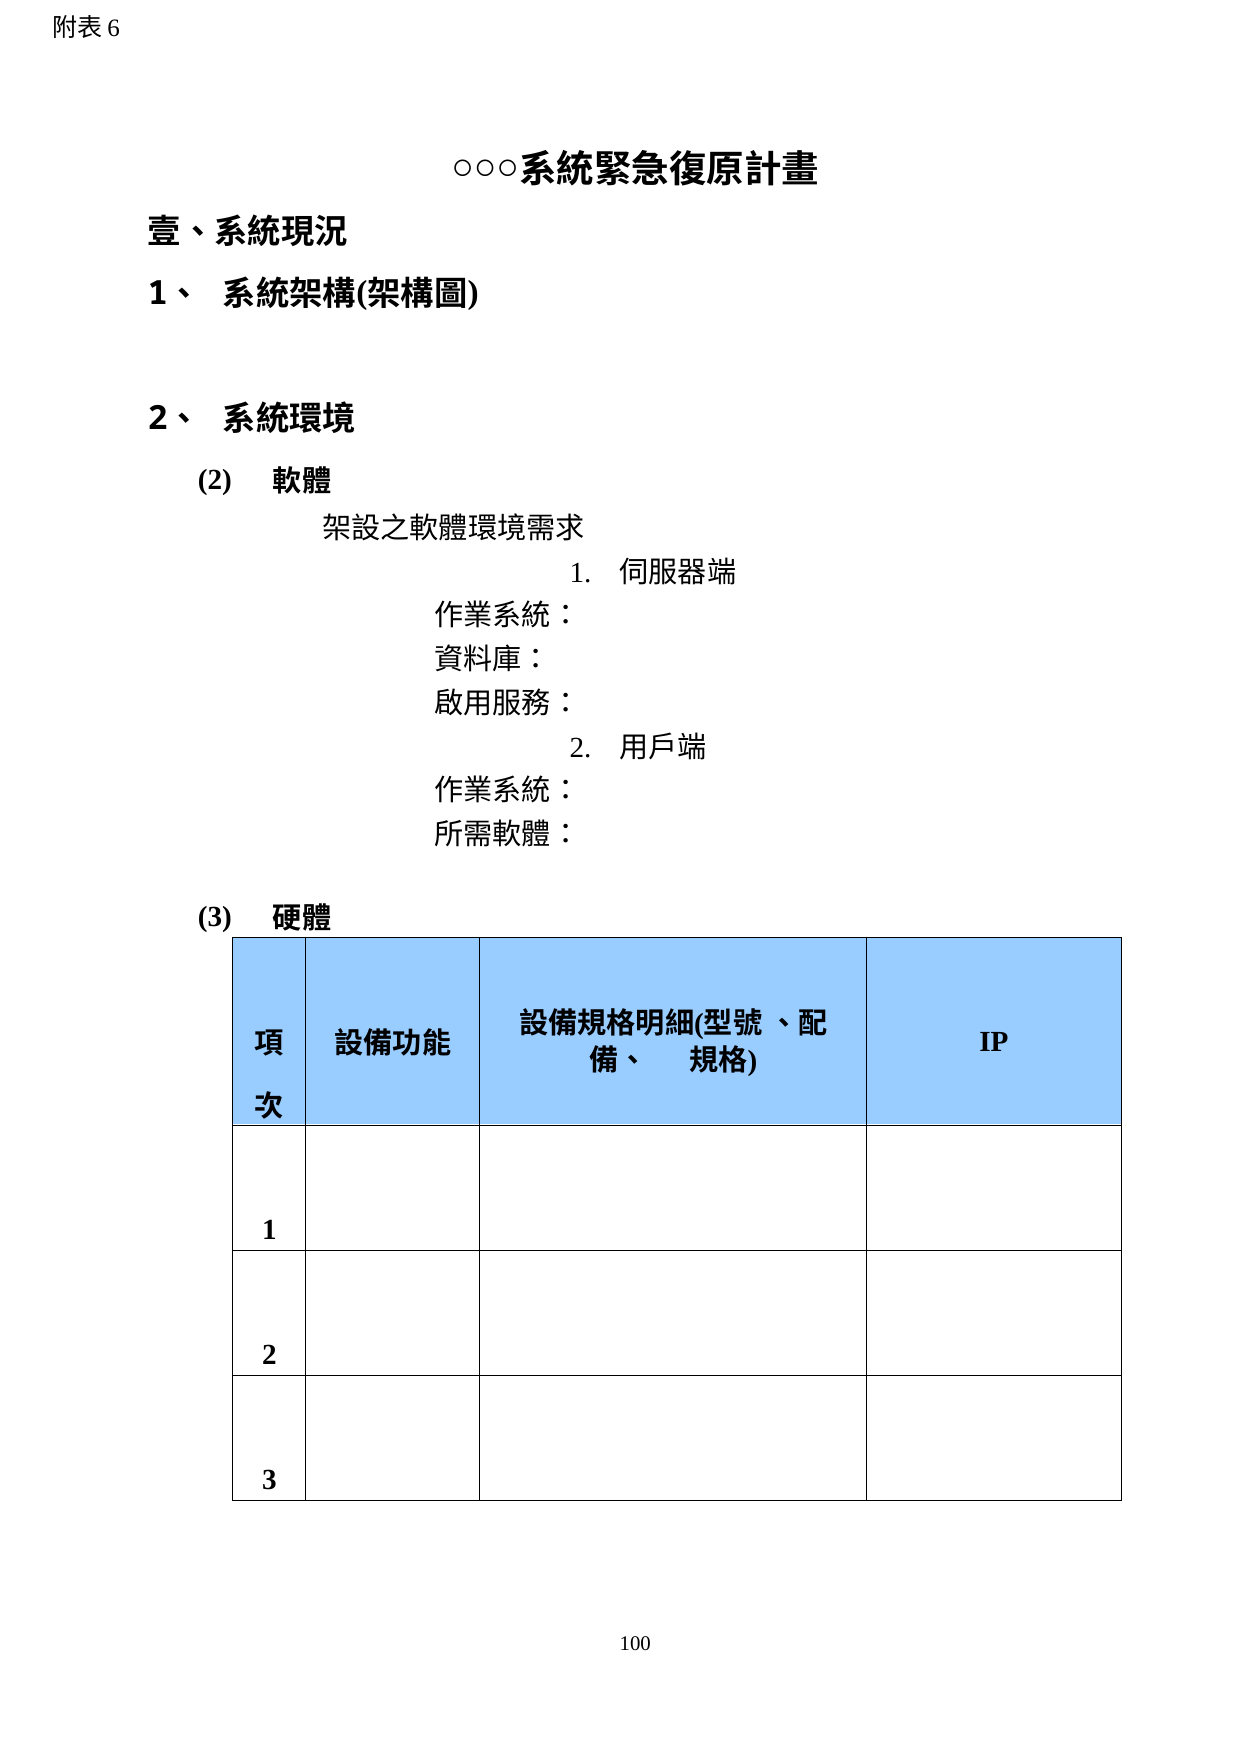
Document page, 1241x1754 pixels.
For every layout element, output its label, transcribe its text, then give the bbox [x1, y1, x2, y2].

list 伺服器端 [569, 562, 1122, 587]
table_cell [306, 1251, 479, 1374]
text 資料庫： [434, 649, 1122, 674]
list 系統現況 [148, 187, 1122, 249]
list 系統環境 [148, 374, 1122, 437]
table_cell [480, 1376, 866, 1499]
table_cell 2 [233, 1251, 305, 1374]
table_cell [480, 1251, 866, 1374]
text 作業系統： [434, 606, 1122, 631]
table_cell [480, 1126, 866, 1249]
list 軟體 [198, 437, 1122, 499]
text 啟用服務： [434, 693, 1122, 718]
table_cell [306, 1126, 479, 1249]
table_header 設備規格明細(型號 、配備、 規格) [480, 938, 866, 1124]
text ○○○系統緊急復原計畫 [148, 124, 1122, 187]
table_cell 3 [233, 1376, 305, 1499]
text 架設之軟體環境需求 [322, 518, 1122, 543]
table_cell [867, 1376, 1121, 1499]
list 用戶端 [569, 737, 1122, 762]
list 硬體 [198, 874, 1122, 937]
text 作業系統： [434, 781, 1122, 806]
table_cell [867, 1251, 1121, 1374]
text 附表6 [52, 7, 147, 44]
list 系統架構(架構圖) [148, 249, 1122, 312]
table_cell [867, 1126, 1121, 1249]
table_cell [306, 1376, 479, 1499]
table_header 項次 [233, 938, 305, 1124]
text [37, 0, 162, 56]
text 所需軟體： [434, 824, 1122, 849]
table_header 設備功能 [306, 938, 479, 1124]
table_cell 1 [233, 1126, 305, 1249]
table_header IP [867, 938, 1121, 1124]
